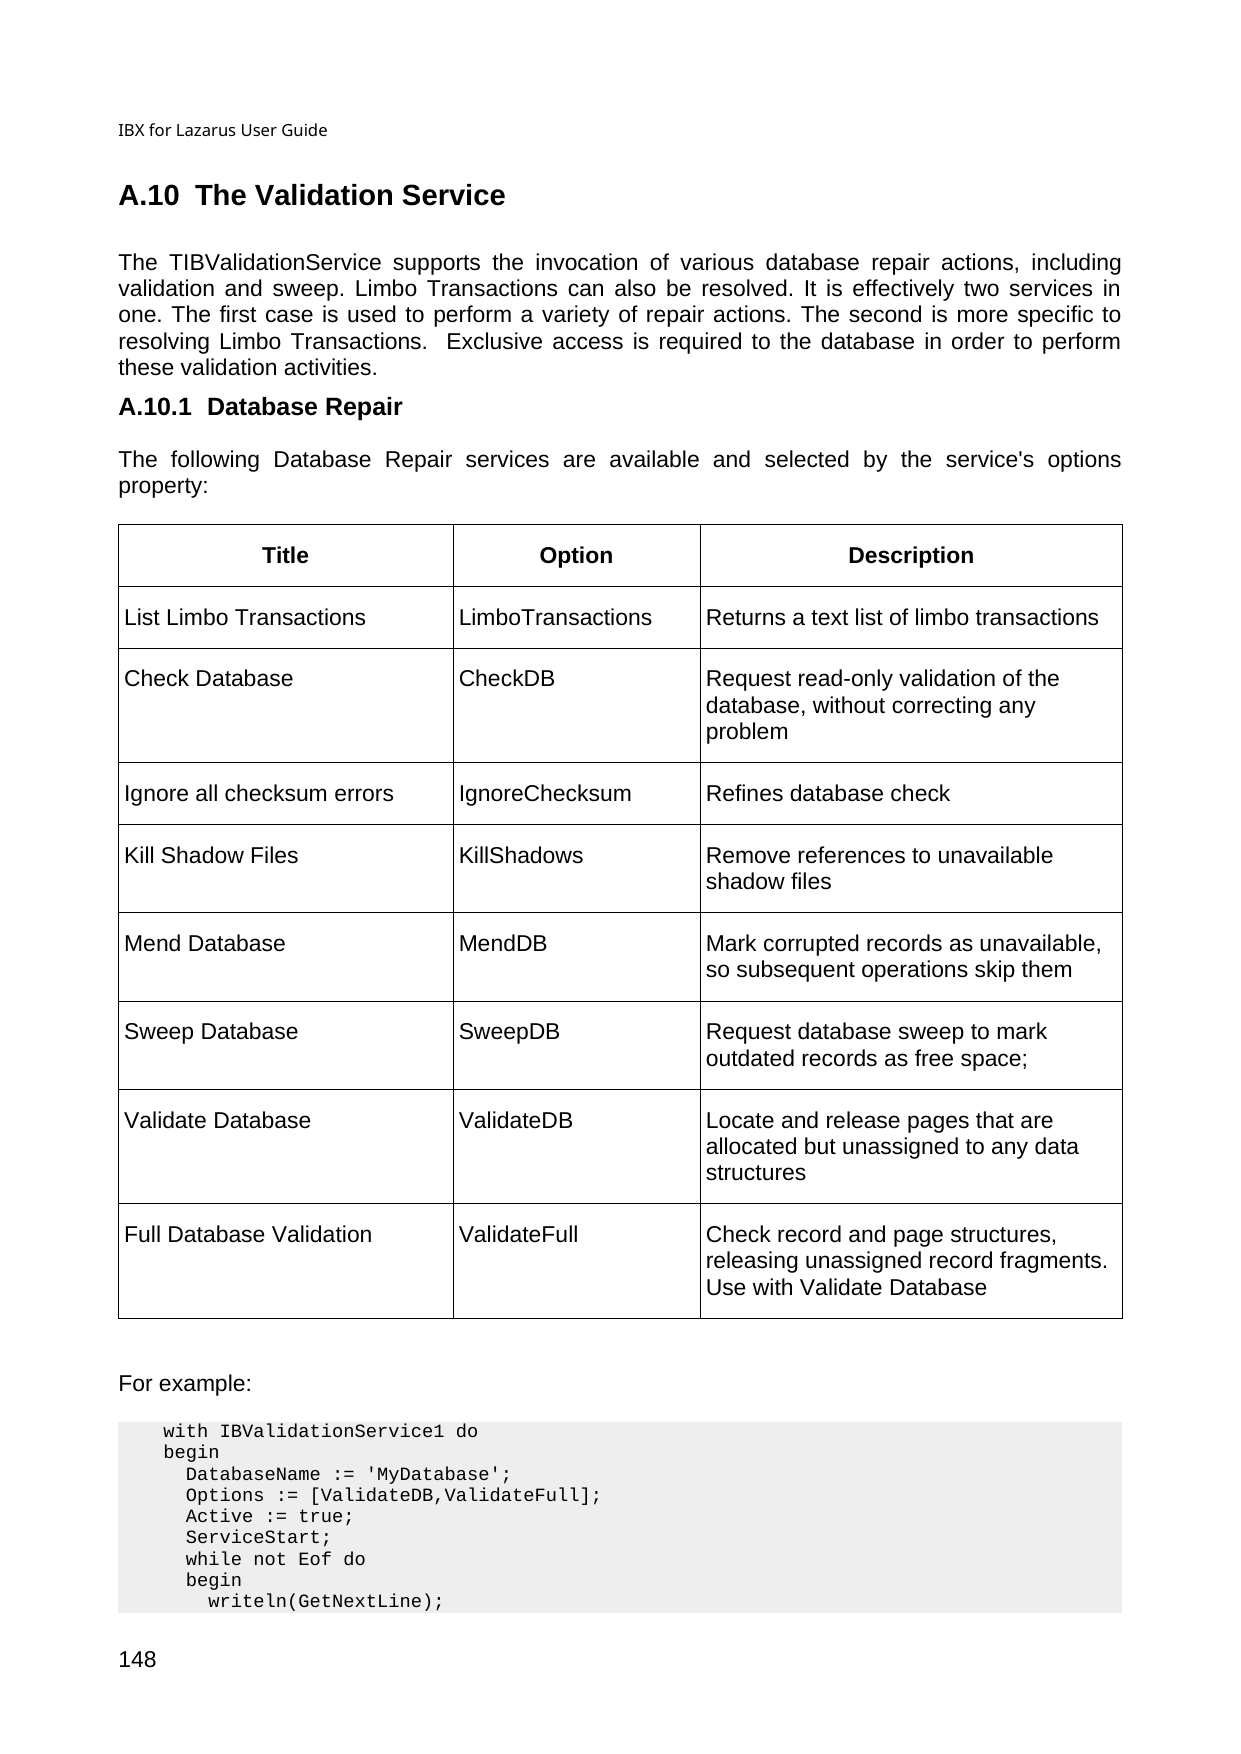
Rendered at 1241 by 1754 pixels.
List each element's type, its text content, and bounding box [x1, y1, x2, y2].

text ServiceStart; [118, 1528, 1122, 1549]
table_cell LimboTransactions [454, 587, 700, 648]
table_cell MendDB [454, 913, 700, 1001]
table_cell Check record and page structures, releasing unassigned record fragments. Use with Validate Database [701, 1204, 1122, 1318]
text begin [118, 1443, 1122, 1464]
table_header Title [119, 525, 453, 586]
text begin [118, 1571, 1122, 1592]
text The TIBValidationService supports the invocation of various database repair actions, including validation and sweep. Limbo Transactions can also be resolved. It is effectively two services in one. The first case is used to perform a variety of repair actions. The second is more specific to resolving Limbo Transactions. Exclusive access is required to the database in order to perform these validation activities. [118, 249, 1122, 380]
table_cell Check Database [119, 649, 453, 762]
table_cell IgnoreChecksum [454, 763, 700, 824]
table_cell ValidateDB [454, 1090, 700, 1203]
table_cell ValidateFull [454, 1204, 700, 1318]
text DatabaseName := 'MyDatabase'; [118, 1464, 1122, 1486]
table_cell Mark corrupted records as unavailable, so subsequent operations skip them [701, 913, 1122, 1001]
table_cell CheckDB [454, 649, 700, 762]
subtitle Database Repair [118, 392, 1122, 421]
text Active := true; [118, 1507, 1122, 1528]
table_cell Mend Database [119, 913, 453, 1001]
table_cell SweepDB [454, 1002, 700, 1089]
table_header Option [454, 525, 700, 586]
table_cell List Limbo Transactions [119, 587, 453, 648]
table_cell Sweep Database [119, 1002, 453, 1089]
table_cell Returns a text list of limbo transactions [701, 587, 1122, 648]
table_cell KillShadows [454, 825, 700, 912]
text with IBValidationService1 do [118, 1422, 1122, 1443]
table_cell Remove references to unavailable shadow files [701, 825, 1122, 912]
table_cell Kill Shadow Files [119, 825, 453, 912]
text writeln(GetNextLine); [118, 1592, 1122, 1613]
text while not Eof do [118, 1549, 1122, 1571]
text Options := [ValidateDB,ValidateFull]; [118, 1486, 1122, 1507]
table_cell Ignore all checksum errors [119, 763, 453, 824]
text For example: [118, 1370, 1122, 1396]
table_cell Full Database Validation [119, 1204, 453, 1318]
table_cell Request database sweep to mark outdated records as free space; [701, 1002, 1122, 1089]
table_header Description [701, 525, 1122, 586]
table_cell Request read-only validation of the database, without correcting any problem [701, 649, 1122, 762]
text The following Database Repair services are available and selected by the service's options property: [118, 446, 1122, 499]
table_cell Refines database check [701, 763, 1122, 824]
subtitle The Validation Service [118, 178, 1122, 212]
table_cell Locate and release pages that are allocated but unassigned to any data structures [701, 1090, 1122, 1203]
table_cell Validate Database [119, 1090, 453, 1203]
